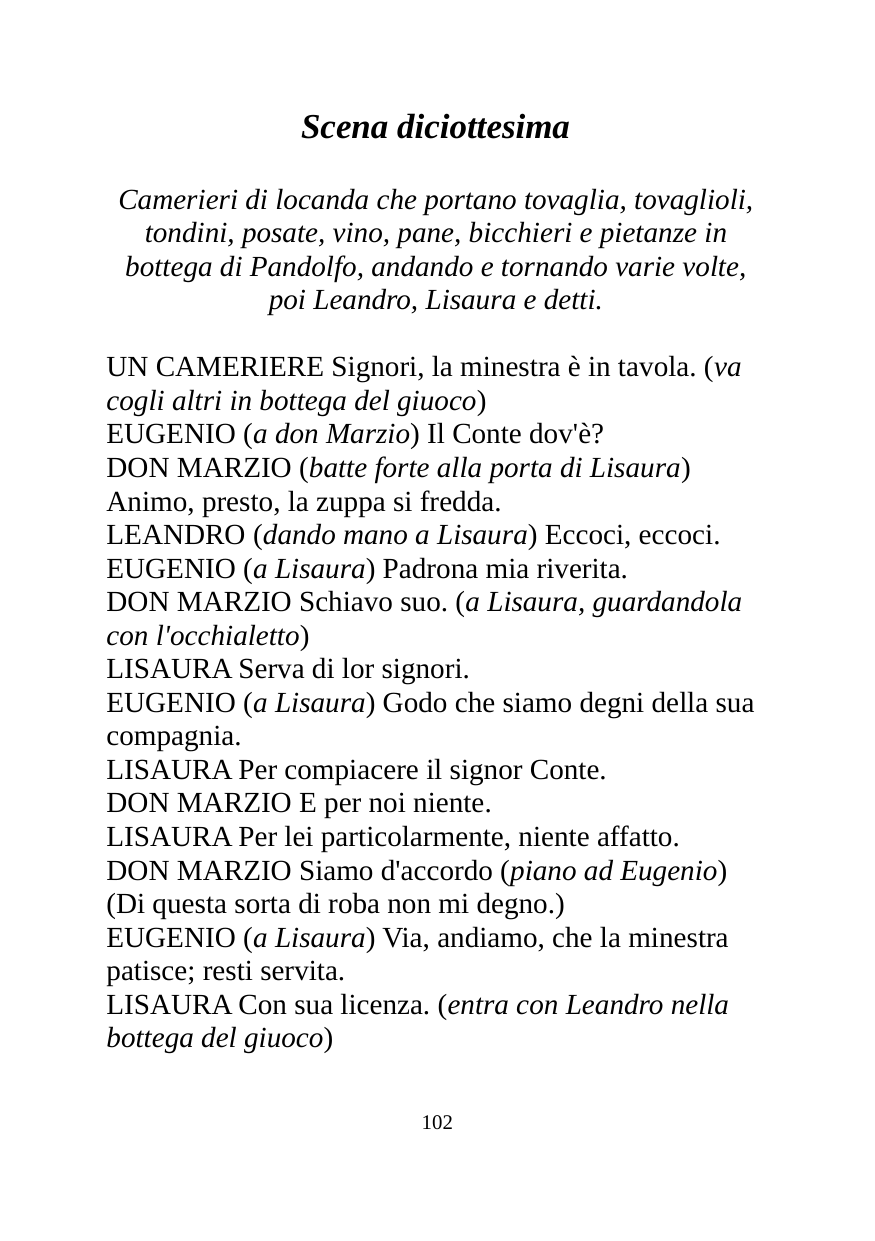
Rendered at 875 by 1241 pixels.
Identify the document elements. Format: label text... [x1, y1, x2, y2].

text DON MARZIO (batte forte alla porta di Lisaura) Animo, presto, la zuppa si fredda. [106, 450, 768, 517]
text LISAURA Per compiacere il signor Conte. [106, 752, 768, 786]
text LISAURA Serva di lor signori. [106, 651, 768, 685]
text DON MARZIO Schiavo suo. (a Lisaura, guardandola con l'occhialetto) [106, 584, 768, 651]
text EUGENIO (a Lisaura) Godo che siamo degni della sua compagnia. [106, 685, 768, 752]
text UN CAMERIERE Signori, la minestra è in tavola. (va cogli altri in bottega del giuoco) [106, 349, 768, 417]
text DON MARZIO Siamo d'accordo (piano ad Eugenio) (Di questa sorta di roba non mi degno.) [106, 853, 768, 920]
text DON MARZIO E per noi niente. [106, 786, 768, 819]
text LISAURA Con sua licenza. (entra con Leandro nella bottega del giuoco) [106, 987, 768, 1054]
text EUGENIO (a don Marzio) Il Conte dov'è? [106, 417, 768, 450]
text bottega di Pandolfo, andando e tornando varie volte, poi Leandro, Lisaura e detti. [106, 249, 768, 316]
text LEANDRO (dando mano a Lisaura) Eccoci, eccoci. [106, 517, 768, 551]
subtitle Scena diciottesima [106, 106, 768, 146]
text Camerieri di locanda che portano tovaglia, tovaglioli, tondini, posate, vino, pane, bicchieri e pietanze in [106, 182, 768, 249]
text LISAURA Per lei particolarmente, niente affatto. [106, 819, 768, 853]
text EUGENIO (a Lisaura) Padrona mia riverita. [106, 551, 768, 584]
text EUGENIO (a Lisaura) Via, andiamo, che la minestra patisce; resti servita. [106, 920, 768, 987]
